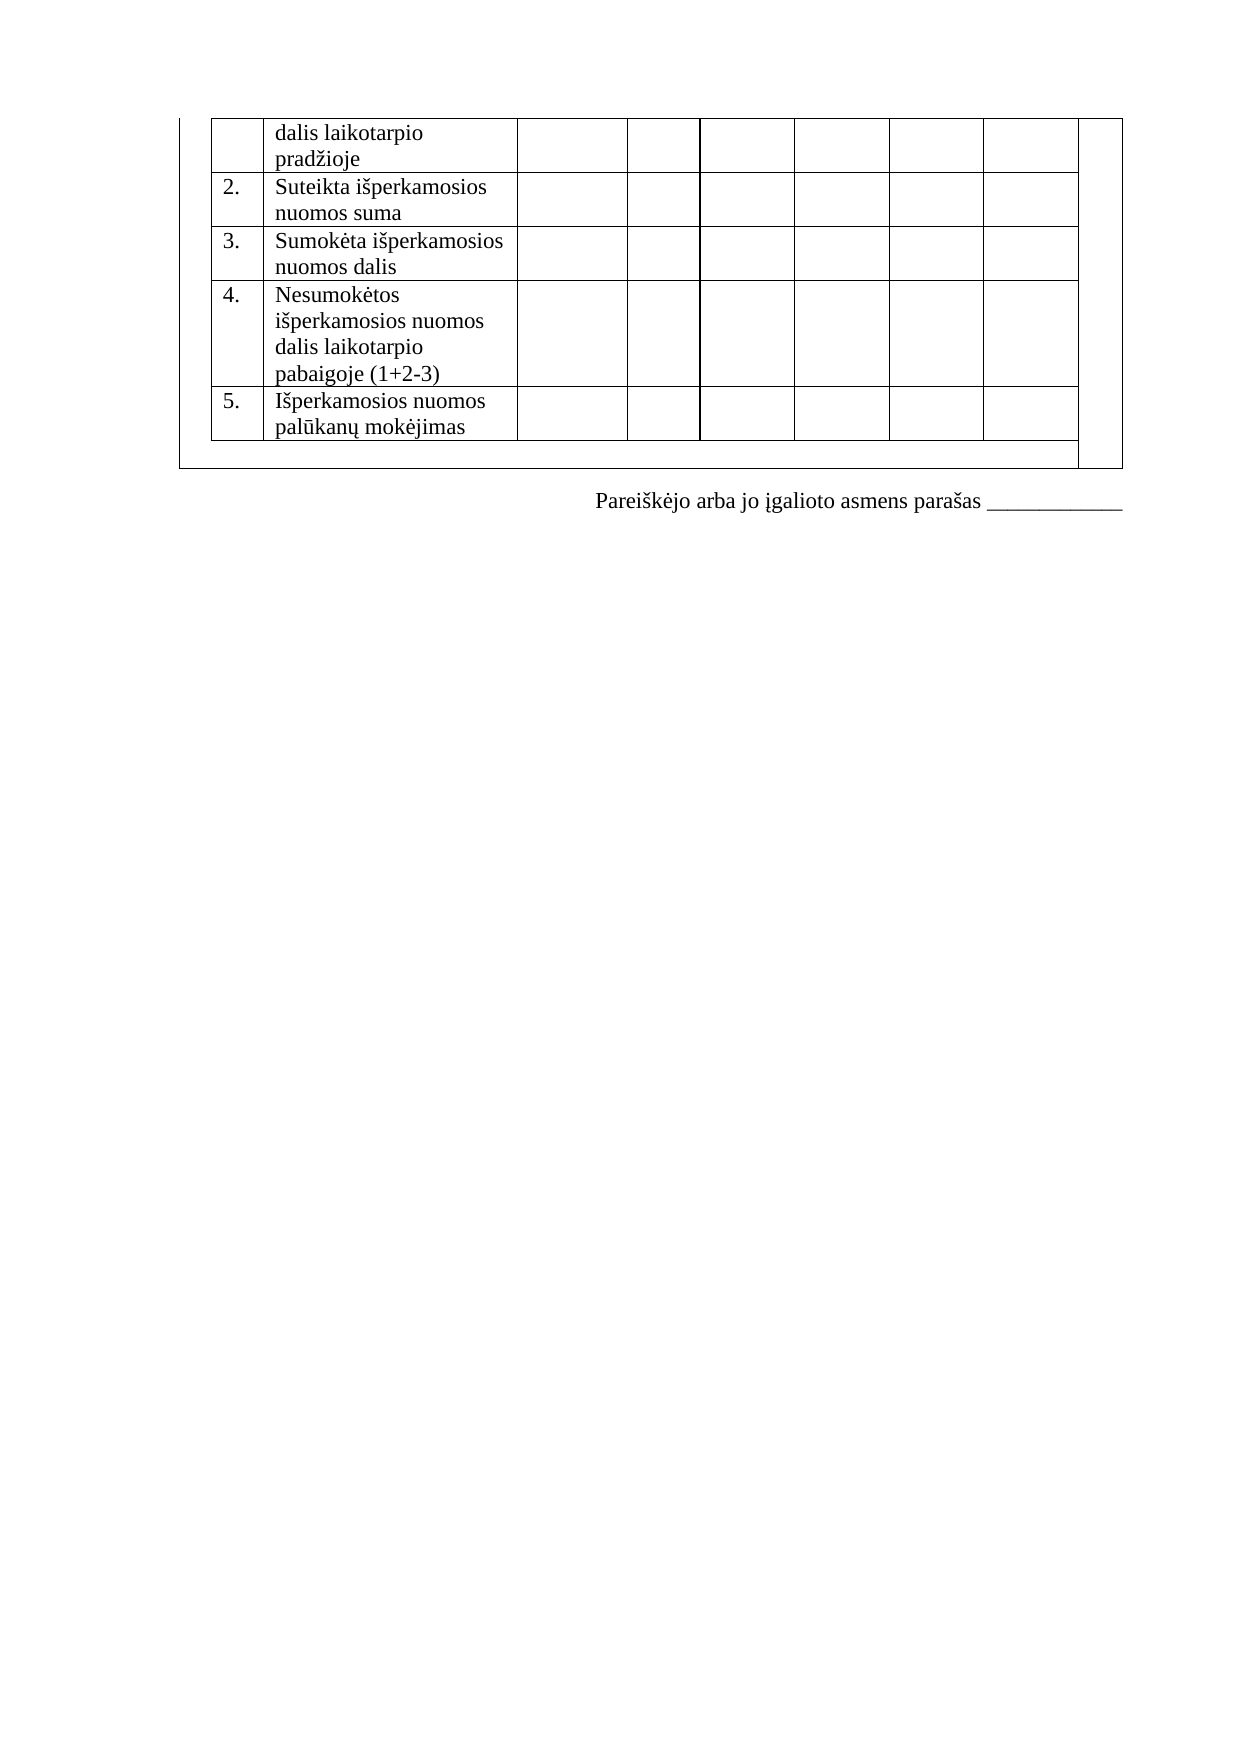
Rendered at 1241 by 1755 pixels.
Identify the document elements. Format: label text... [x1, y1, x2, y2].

table_cell [628, 387, 699, 440]
table_cell [264, 441, 518, 467]
table_cell [628, 227, 699, 279]
table_cell [984, 119, 1078, 172]
table_cell [628, 173, 699, 226]
table_cell [518, 227, 627, 279]
table_cell Nesumokėtos išperkamosios nuomos dalis laikotarpio pabaigoje (1+2-3) [264, 281, 517, 386]
table_cell [795, 119, 889, 172]
table_cell [180, 440, 211, 467]
table_cell [701, 173, 794, 226]
table_cell [180, 172, 211, 226]
table_cell [889, 441, 984, 467]
table_cell [795, 441, 889, 467]
table_cell Suteikta išperkamosios nuomos suma [264, 173, 517, 226]
table_cell [518, 119, 627, 172]
table_cell [628, 441, 700, 467]
table_cell [180, 118, 211, 172]
table_cell [701, 119, 794, 172]
table_cell [701, 387, 794, 440]
table_cell [984, 441, 1078, 467]
table_cell [518, 281, 627, 386]
table_cell [984, 281, 1078, 386]
table_cell [518, 441, 627, 467]
table_cell [211, 441, 264, 467]
table_cell [890, 119, 983, 172]
table_cell [628, 119, 699, 172]
table_cell 2. [212, 173, 263, 226]
table_cell [180, 226, 211, 279]
table_cell [795, 281, 889, 386]
table_cell [701, 227, 794, 279]
text Pareiškėjo arba jo įgalioto asmens parašas _____________ [177, 488, 1122, 514]
table_cell [180, 280, 211, 386]
table_cell [984, 387, 1078, 440]
table_cell [890, 387, 983, 440]
table_cell [180, 386, 211, 440]
table_cell 3. [212, 227, 263, 279]
table_cell 4. [212, 281, 263, 386]
table_cell [795, 227, 889, 279]
table_cell [700, 441, 794, 467]
table_cell [518, 173, 627, 226]
table_cell 5. [212, 387, 263, 440]
table_cell [628, 281, 699, 386]
table_cell [795, 173, 889, 226]
table_cell [1079, 119, 1122, 467]
table_cell [984, 173, 1078, 226]
table_cell [984, 227, 1078, 279]
table_cell [890, 227, 983, 279]
table_cell [795, 387, 889, 440]
table_cell [890, 173, 983, 226]
table_cell [701, 281, 794, 386]
table_cell dalis laikotarpio pradžioje [264, 119, 517, 172]
table_cell Sumokėta išperkamosios nuomos dalis [264, 227, 517, 279]
table_cell Išperkamosios nuomos palūkanų mokėjimas [264, 387, 517, 440]
table_cell [212, 119, 263, 172]
table_cell [890, 281, 983, 386]
table_cell [518, 387, 627, 440]
